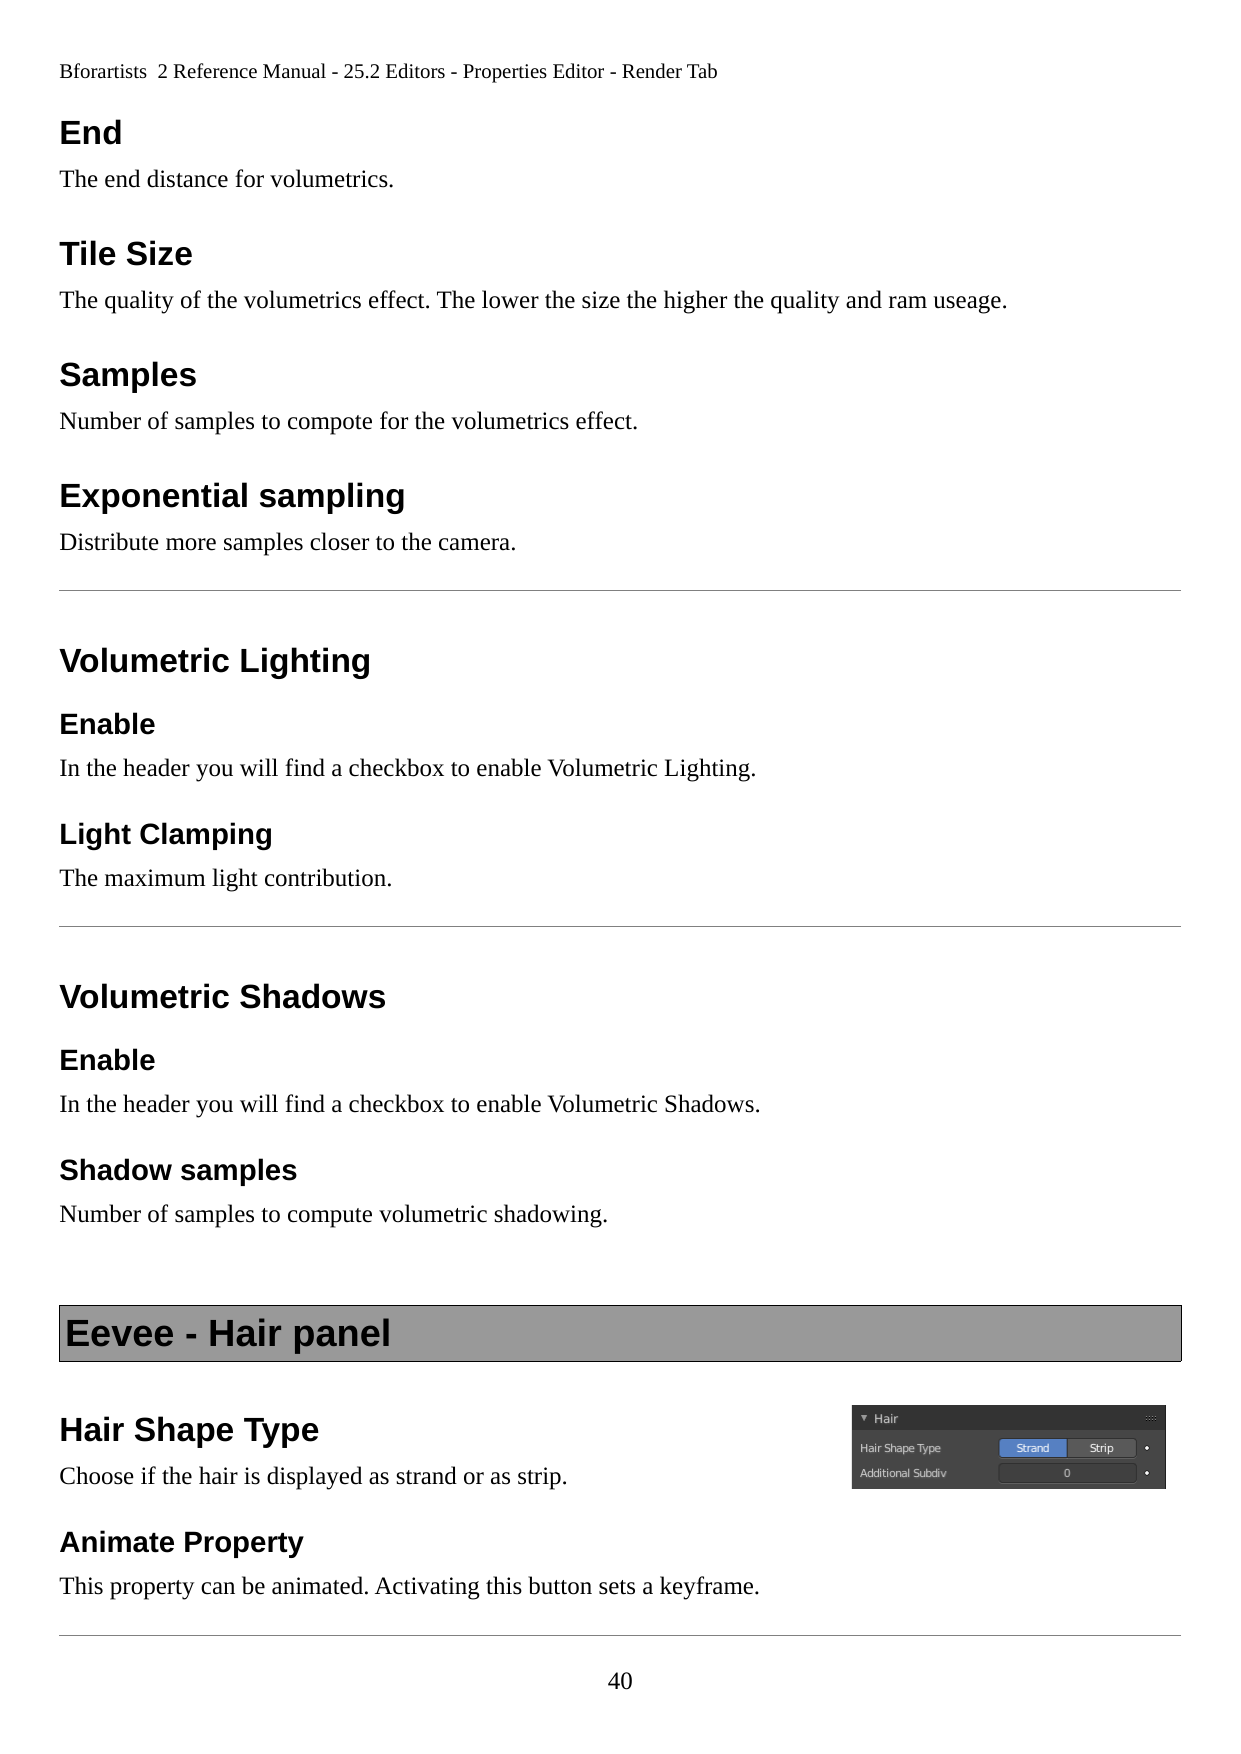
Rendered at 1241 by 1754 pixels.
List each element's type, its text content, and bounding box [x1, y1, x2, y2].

text Distribute more samples closer to the camera. [59, 527, 1181, 556]
text This property can be animated. Activating this button sets a keyframe. [59, 1571, 1181, 1600]
text Number of samples to compute volumetric shadowing. [59, 1199, 1181, 1227]
text In the header you will find a checkbox to enable Volumetric Shadows. [59, 1089, 1181, 1118]
subtitle Samples [59, 355, 1181, 393]
subtitle Enable [59, 707, 1181, 740]
text The maximum light contribution. [59, 863, 1181, 892]
text Choose if the hair is displayed as strand or as strip. [59, 1461, 1181, 1490]
text The end distance for volumetrics. [59, 164, 1181, 192]
subtitle Volumetric Lighting [59, 641, 1181, 679]
subtitle Animate Property [59, 1525, 1181, 1559]
text In the header you will find a checkbox to enable Volumetric Lighting. [59, 753, 1181, 782]
subtitle Exponential sampling [59, 476, 1181, 514]
table_header Eevee - Hair panel [60, 1306, 1181, 1361]
subtitle Enable [59, 1043, 1181, 1076]
subtitle End [59, 113, 1181, 151]
subtitle Hair Shape Type [59, 1410, 851, 1449]
subtitle Tile Size [59, 234, 1181, 272]
picture [851, 1405, 1166, 1489]
subtitle Shadow samples [59, 1152, 1181, 1186]
text The quality of the volumetrics effect. The lower the size the higher the quality and ram useage. [59, 285, 1181, 313]
subtitle Light Clamping [59, 817, 1181, 850]
text Number of samples to compote for the volumetrics effect. [59, 406, 1181, 434]
subtitle [1166, 1410, 1181, 1449]
subtitle Volumetric Shadows [59, 977, 1181, 1016]
